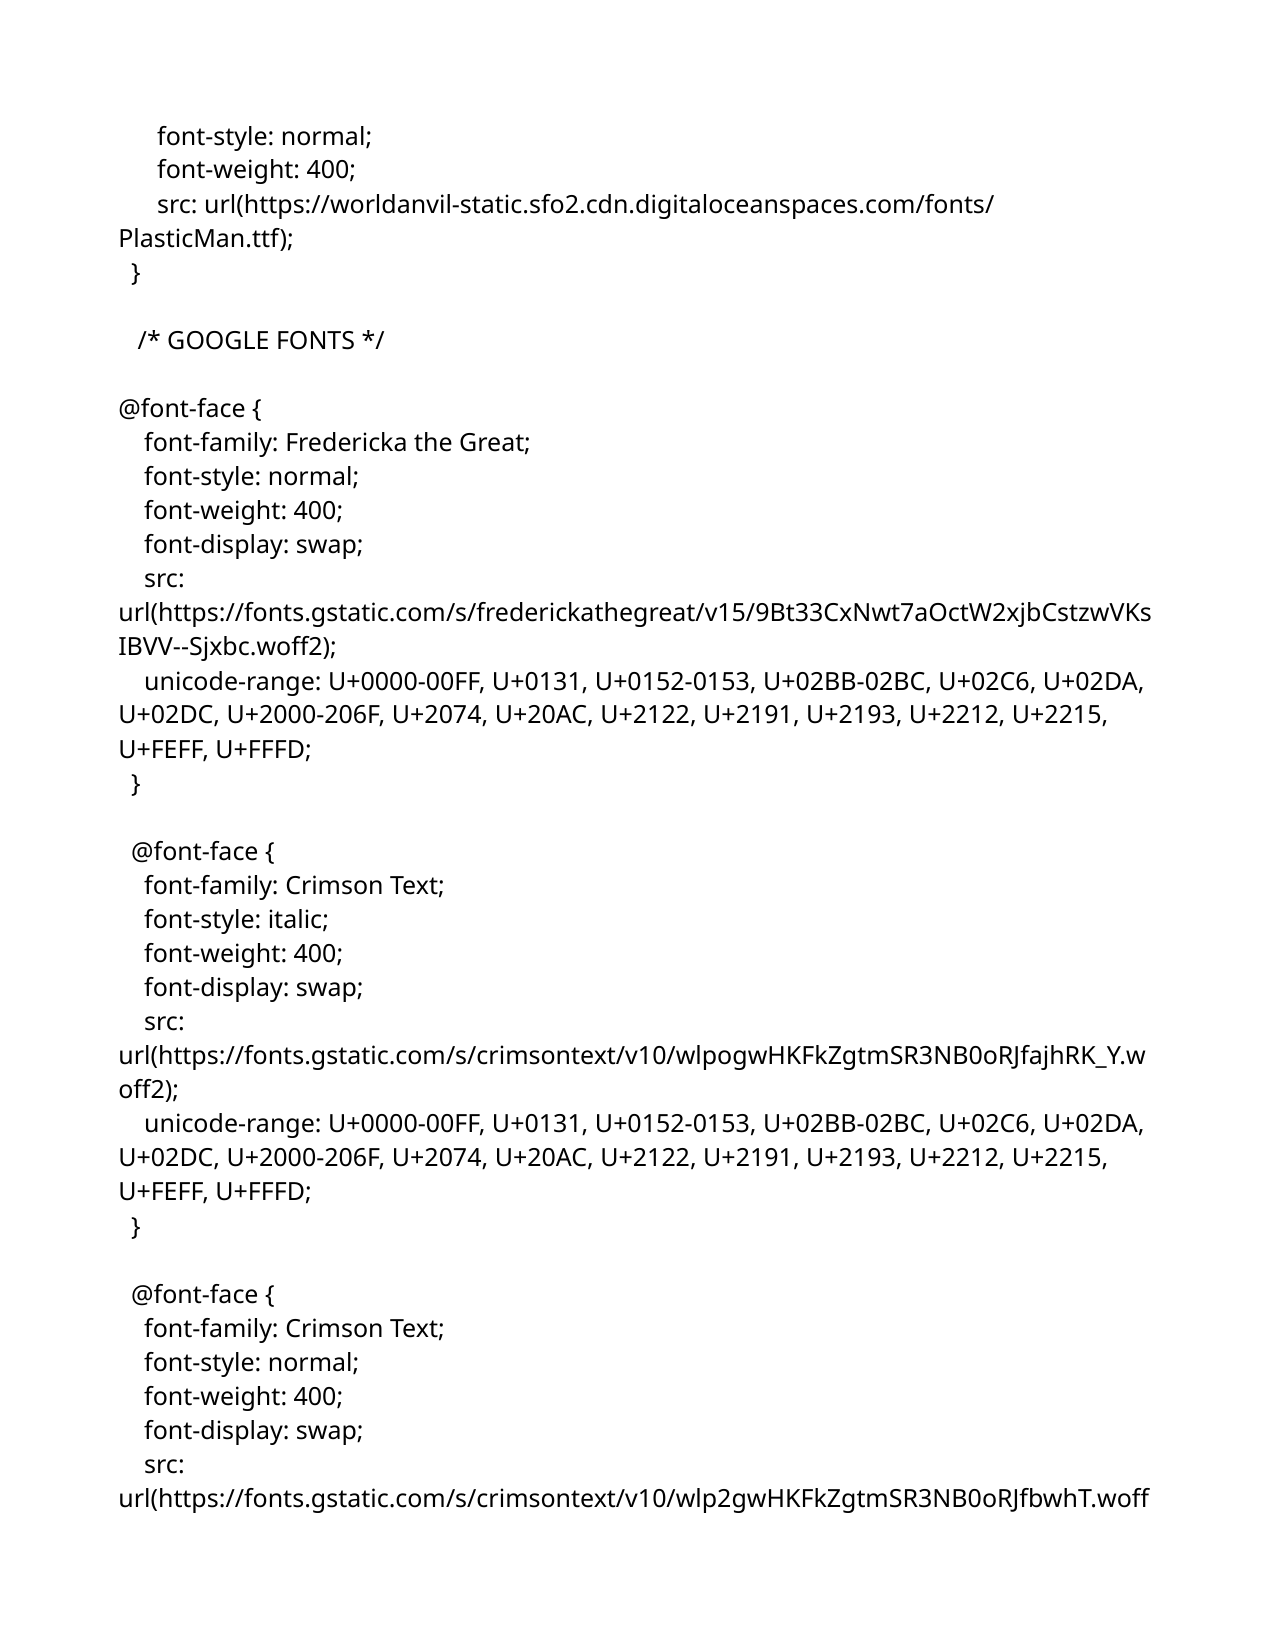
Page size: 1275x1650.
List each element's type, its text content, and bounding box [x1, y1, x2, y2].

text font-style: normal; font-weight: 400; src: url(https://worldanvil-static.sfo2.cdn.digitaloceanspaces.com/fonts/PlasticMan.ttf); } /* GOOGLE FONTS */ @font-face { font-family: Fredericka the Great; font-style: normal; font-weight: 400; font-display: swap; src: url(https://fonts.gstatic.com/s/frederickathegreat/v15/9Bt33CxNwt7aOctW2xjbCstzwVKsIBVV--Sjxbc.woff2); unicode-range: U+0000-00FF, U+0131, U+0152-0153, U+02BB-02BC, U+02C6, U+02DA, U+02DC, U+2000-206F, U+2074, U+20AC, U+2122, U+2191, U+2193, U+2212, U+2215, U+FEFF, U+FFFD; } @font-face { font-family: Crimson Text; font-style: italic; font-weight: 400; font-display: swap; src: url(https://fonts.gstatic.com/s/crimsontext/v10/wlpogwHKFkZgtmSR3NB0oRJfajhRK_Y.woff2); unicode-range: U+0000-00FF, U+0131, U+0152-0153, U+02BB-02BC, U+02C6, U+02DA, U+02DC, U+2000-206F, U+2074, U+20AC, U+2122, U+2191, U+2193, U+2212, U+2215, U+FEFF, U+FFFD; } @font-face { font-family: Crimson Text; font-style: normal; font-weight: 400; font-display: swap; src: url(https://fonts.gstatic.com/s/crimsontext/v10/wlp2gwHKFkZgtmSR3NB0oRJfbwhT.woff [118, 118, 1157, 1515]
